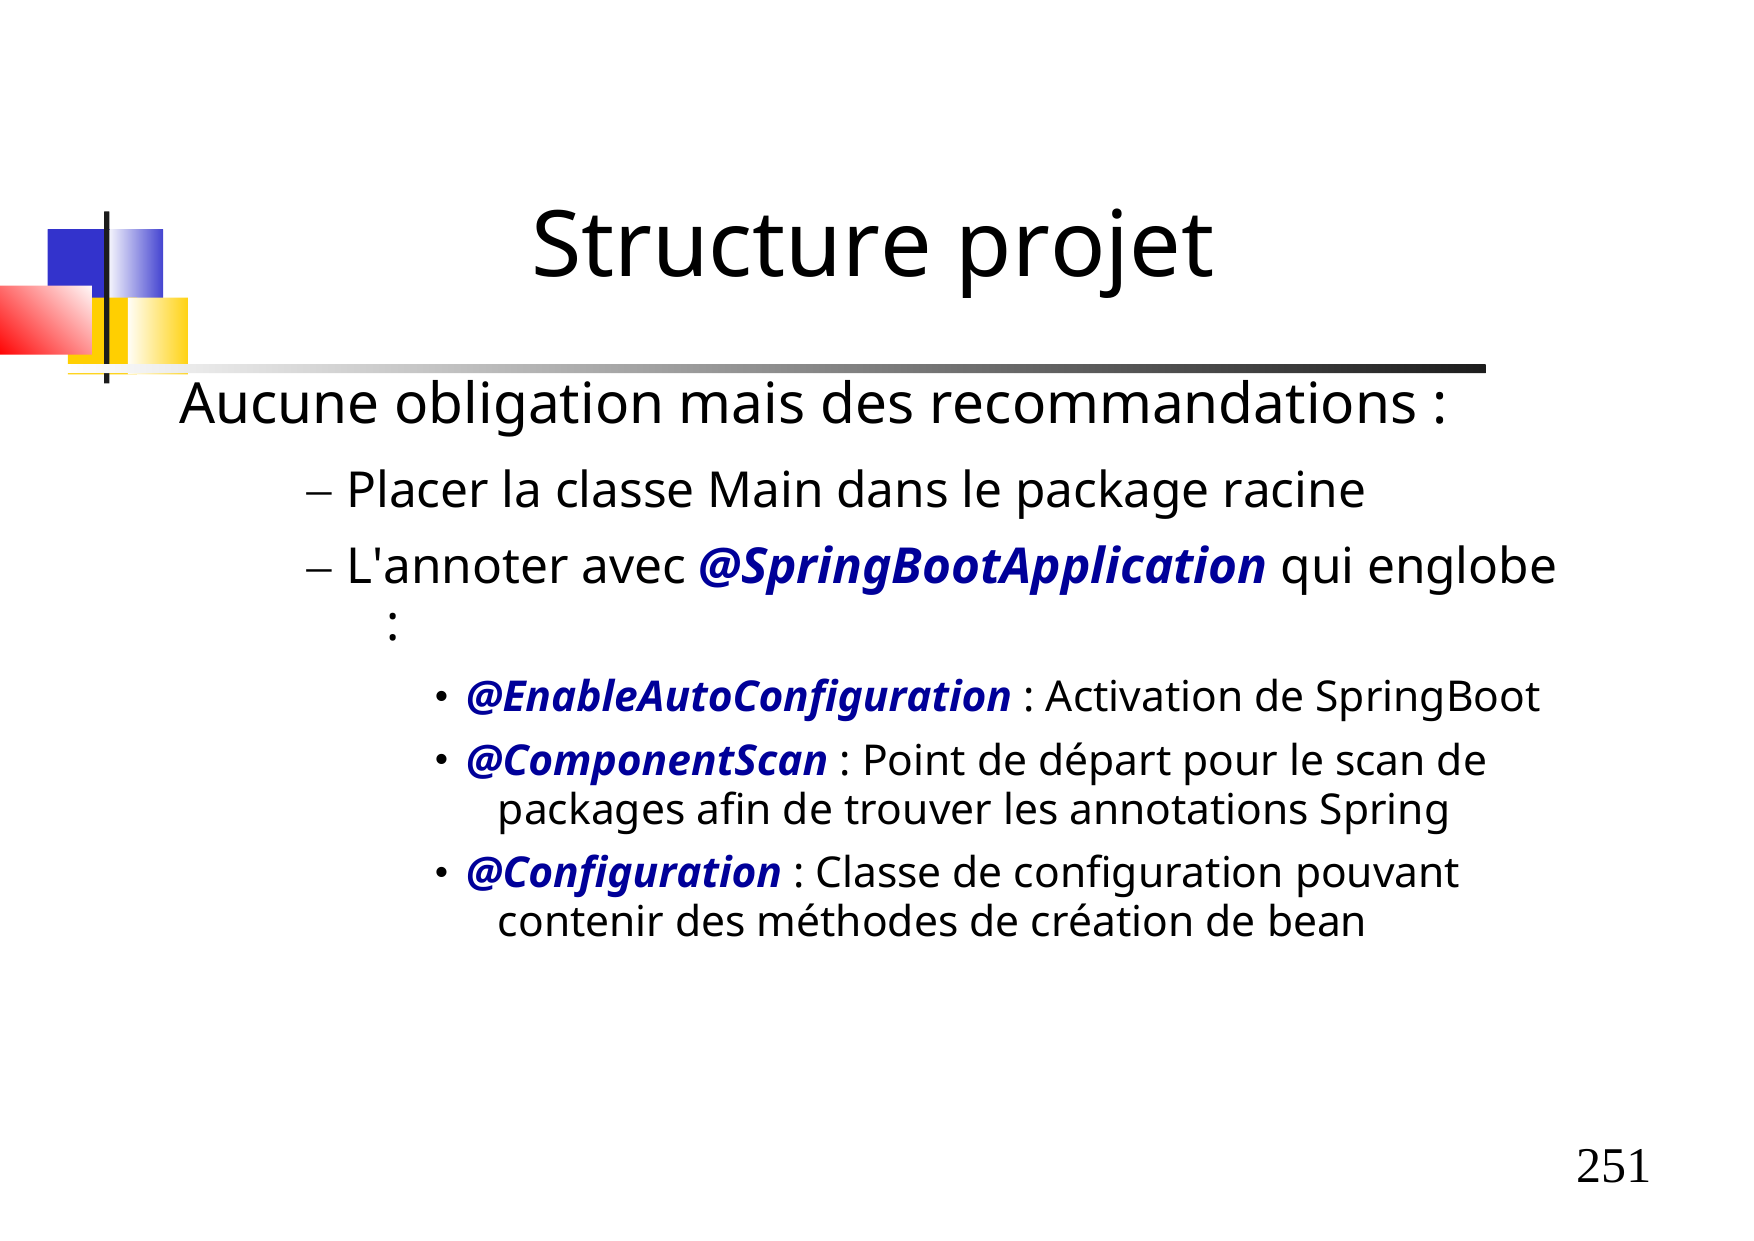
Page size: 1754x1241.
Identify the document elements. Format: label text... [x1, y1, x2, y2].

title Structure projet [179, 139, 1567, 351]
list Aucune obligation mais des recommandations : Placer la classe Main dans le package racine L'annoter avec @SpringBootApplication qui englobe : @EnableAutoConfiguration : Activation de SpringBoot @ComponentScan : Point de départ pour le scan de packages afin de trouver les annotations Spring @Configuration : Classe de configuration pouvant contenir des méthodes de création de bean [179, 371, 1567, 1091]
